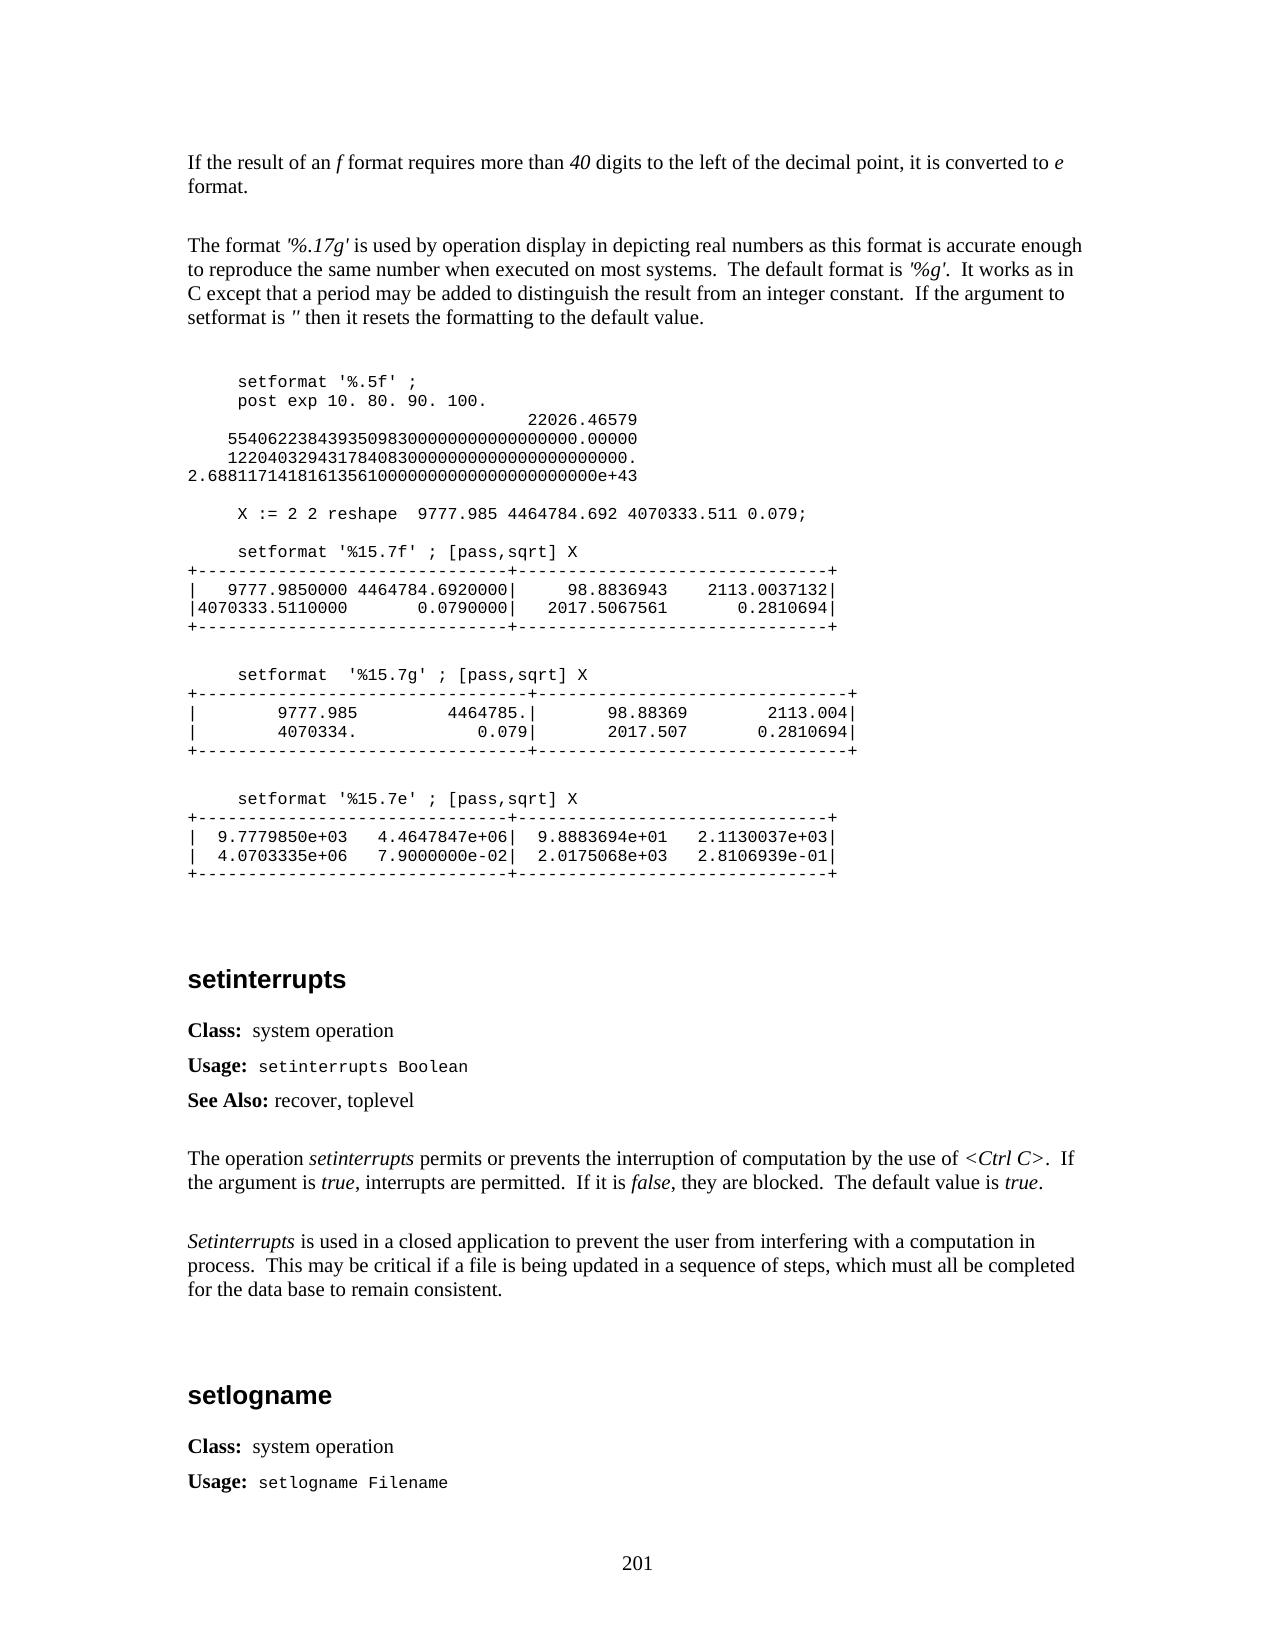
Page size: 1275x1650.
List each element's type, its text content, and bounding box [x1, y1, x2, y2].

text setformat '%15.7g' ; [pass,sqrt] X +---------------------------------+-------------------------------+ | 9777.985 4464785.| 98.88369 2113.004| | 4070334. 0.079| 2017.507 0.2810694| +---------------------------------+-------------------------------+ [187, 648, 1087, 761]
text setlogname [187, 1380, 1087, 1410]
text See Also: recover, toplevel [187, 1087, 1087, 1136]
text setformat '%.5f' ; post exp 10. 80. 90. 100. 22026.46579 55406223843935098300000000000000000.00000 1220403294317840830000000000000000000000. 2.688117141816135610000000000000000000000e+43 X := 2 2 reshape 9777.985 4464784.692 4070333.511 0.079; setformat '%15.7f' ; [pass,sqrt] X +-------------------------------+-------------------------------+ | 9777.9850000 4464784.6920000| 98.8836943 2113.0037132| |4070333.5110000 0.0790000| 2017.5067561 0.2810694| +-------------------------------+-------------------------------+ [187, 374, 1087, 638]
text The operation setinterrupts permits or prevents the interruption of computation by the use of <Ctrl C>. If the argument is true, interrupts are permitted. If it is false, they are blocked. The default value is true. [187, 1146, 1087, 1218]
text If the result of an f format requires more than 40 digits to the left of the decimal point, it is converted to e format. [187, 150, 1087, 222]
text Class: system operation [187, 1018, 1087, 1042]
text Usage: setinterrupts Boolean [187, 1053, 1087, 1077]
text Usage: setlogname Filename [187, 1469, 1087, 1493]
text Setinterrupts is used in a closed application to prevent the user from interfering with a computation in process. This may be critical if a file is being updated in a sequence of steps, which must all be completed for the data base to remain consistent. [187, 1229, 1087, 1301]
text setinterrupts [187, 964, 1087, 994]
text The format '%.17g' is used by operation display in depicting real numbers as this format is accurate enough to reproduce the same number when executed on most systems. The default format is '%g'. It works as in C except that a period may be added to distinguish the result from an integer constant. If the argument to setformat is '' then it resets the formatting to the default value. [187, 233, 1087, 329]
text Class: system operation [187, 1434, 1087, 1458]
text setformat '%15.7e' ; [pass,sqrt] X +-------------------------------+-------------------------------+ | 9.7779850e+03 4.4647847e+06| 9.8883694e+01 2.1130037e+03| | 4.0703335e+06 7.9000000e-02| 2.0175068e+03 2.8106939e-01| +-------------------------------+-------------------------------+ [187, 772, 1087, 885]
